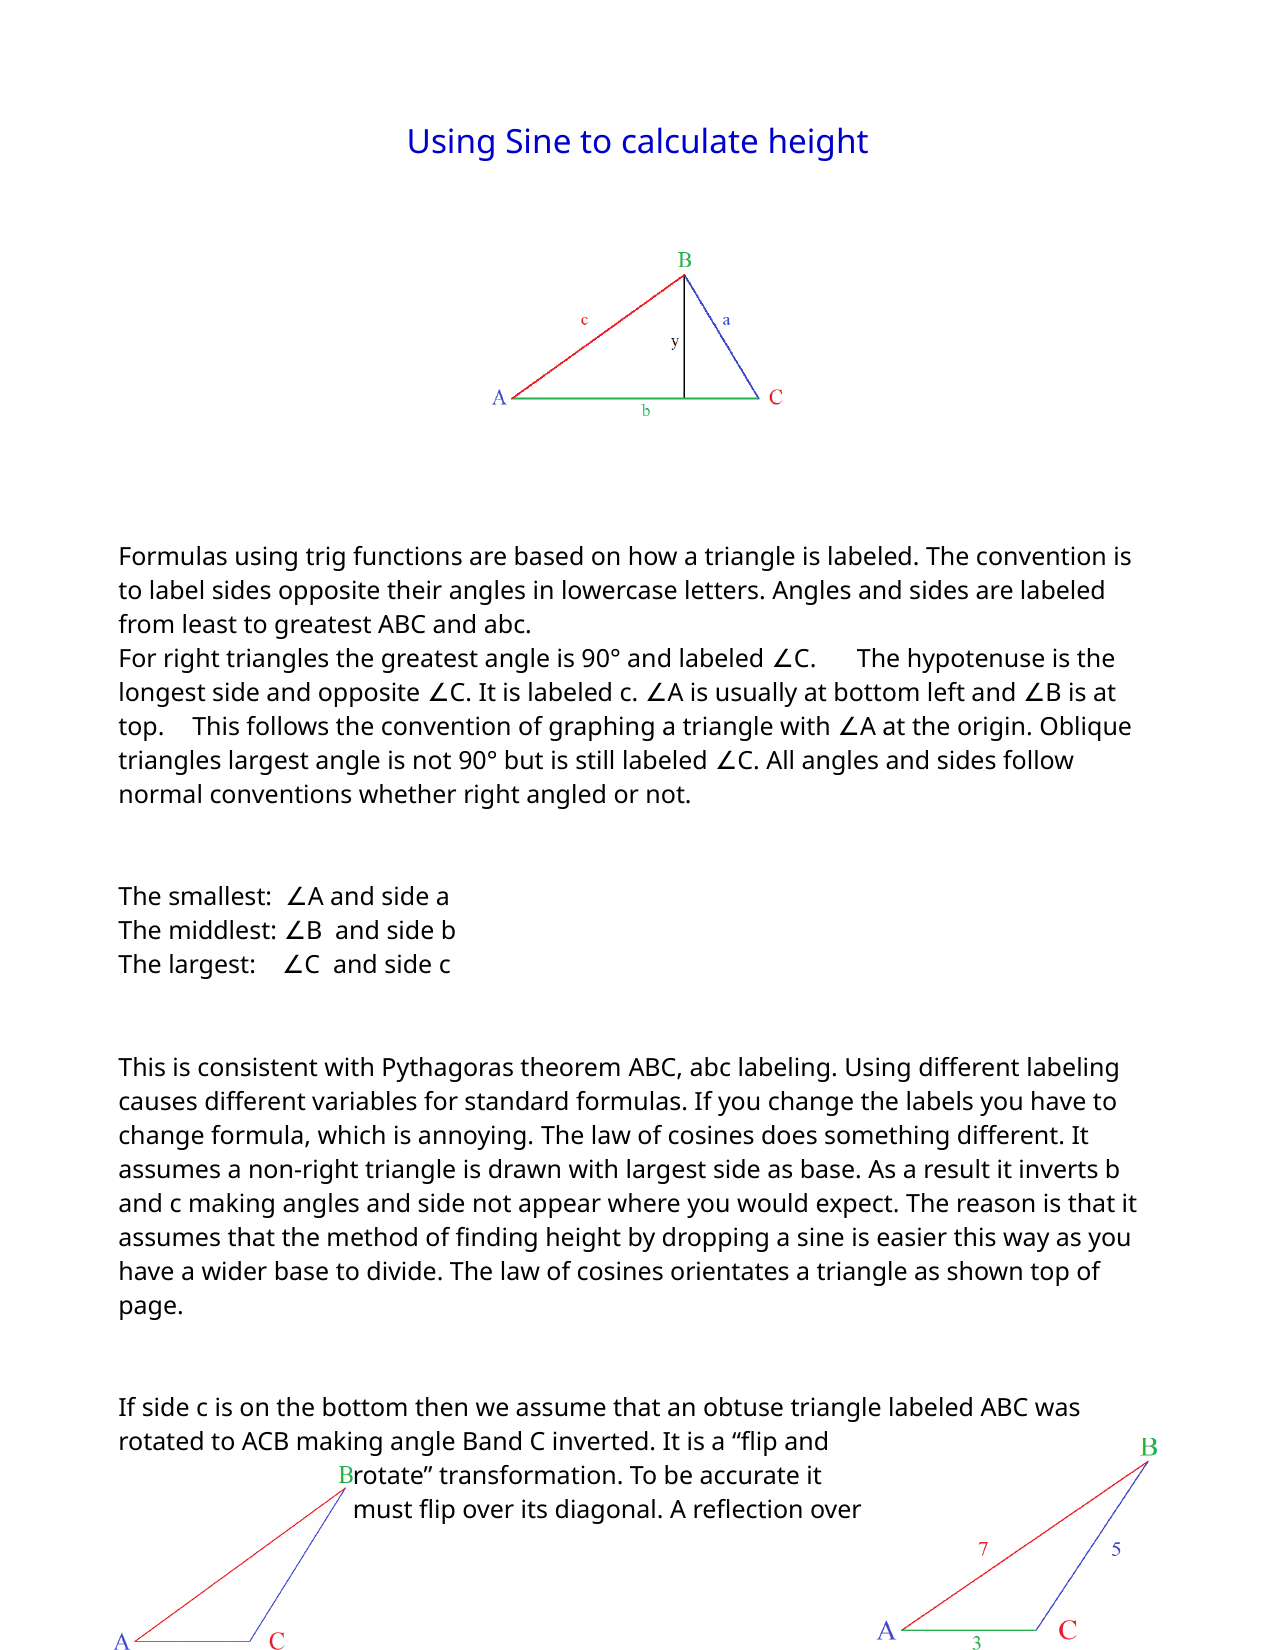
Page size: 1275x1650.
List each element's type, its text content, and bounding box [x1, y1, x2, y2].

text The largest: ∠C and side c [118, 947, 1157, 981]
text The smallest: ∠A and side a [118, 879, 1157, 913]
picture [113, 1466, 353, 1650]
text The middlest: ∠B and side b [118, 913, 1157, 947]
text If side c is on the bottom then we assume that an obtuse triangle labeled ABC was rotated to ACB making angle Band C inverted. It is a “flip and rotate” transformation. To be accurate it must flip over its diagonal. A reflection over [118, 1390, 1157, 1526]
text This is consistent with Pythagoras theorem ABC, abc labeling. Using different labeling causes different variables for standard formulas. If you change the labels you have to change formula, which is annoying. The law of cosines does something different. It assumes a non-right triangle is drawn with largest side as base. As a result it inverts b and c making angles and side not appear where you would expect. The reason is that it assumes that the method of finding height by dropping a sine is easier this way as you have a wider base to divide. The law of cosines orientates a triangle as shown top of page. [118, 1049, 1157, 1322]
text Formulas using trig functions are based on how a triangle is labeled. The convention is to label sides opposite their angles in lowercase letters. Angles and sides are labeled from least to greatest ABC and abc. [118, 538, 1157, 640]
text For right triangles the greatest angle is 90° and labeled ∠C. The hypotenuse is the longest side and opposite ∠C. It is labeled c. ∠A is usually at bottom left and ∠B is at top. This follows the convention of graphing a triangle with ∠A at the origin. Oblique triangles largest angle is not 90° but is still labeled ∠C. All angles and sides follow normal conventions whether right angled or not. [118, 640, 1157, 811]
text Using Sine to calculate height [118, 118, 1157, 163]
picture [487, 245, 789, 416]
picture [876, 1438, 1157, 1650]
